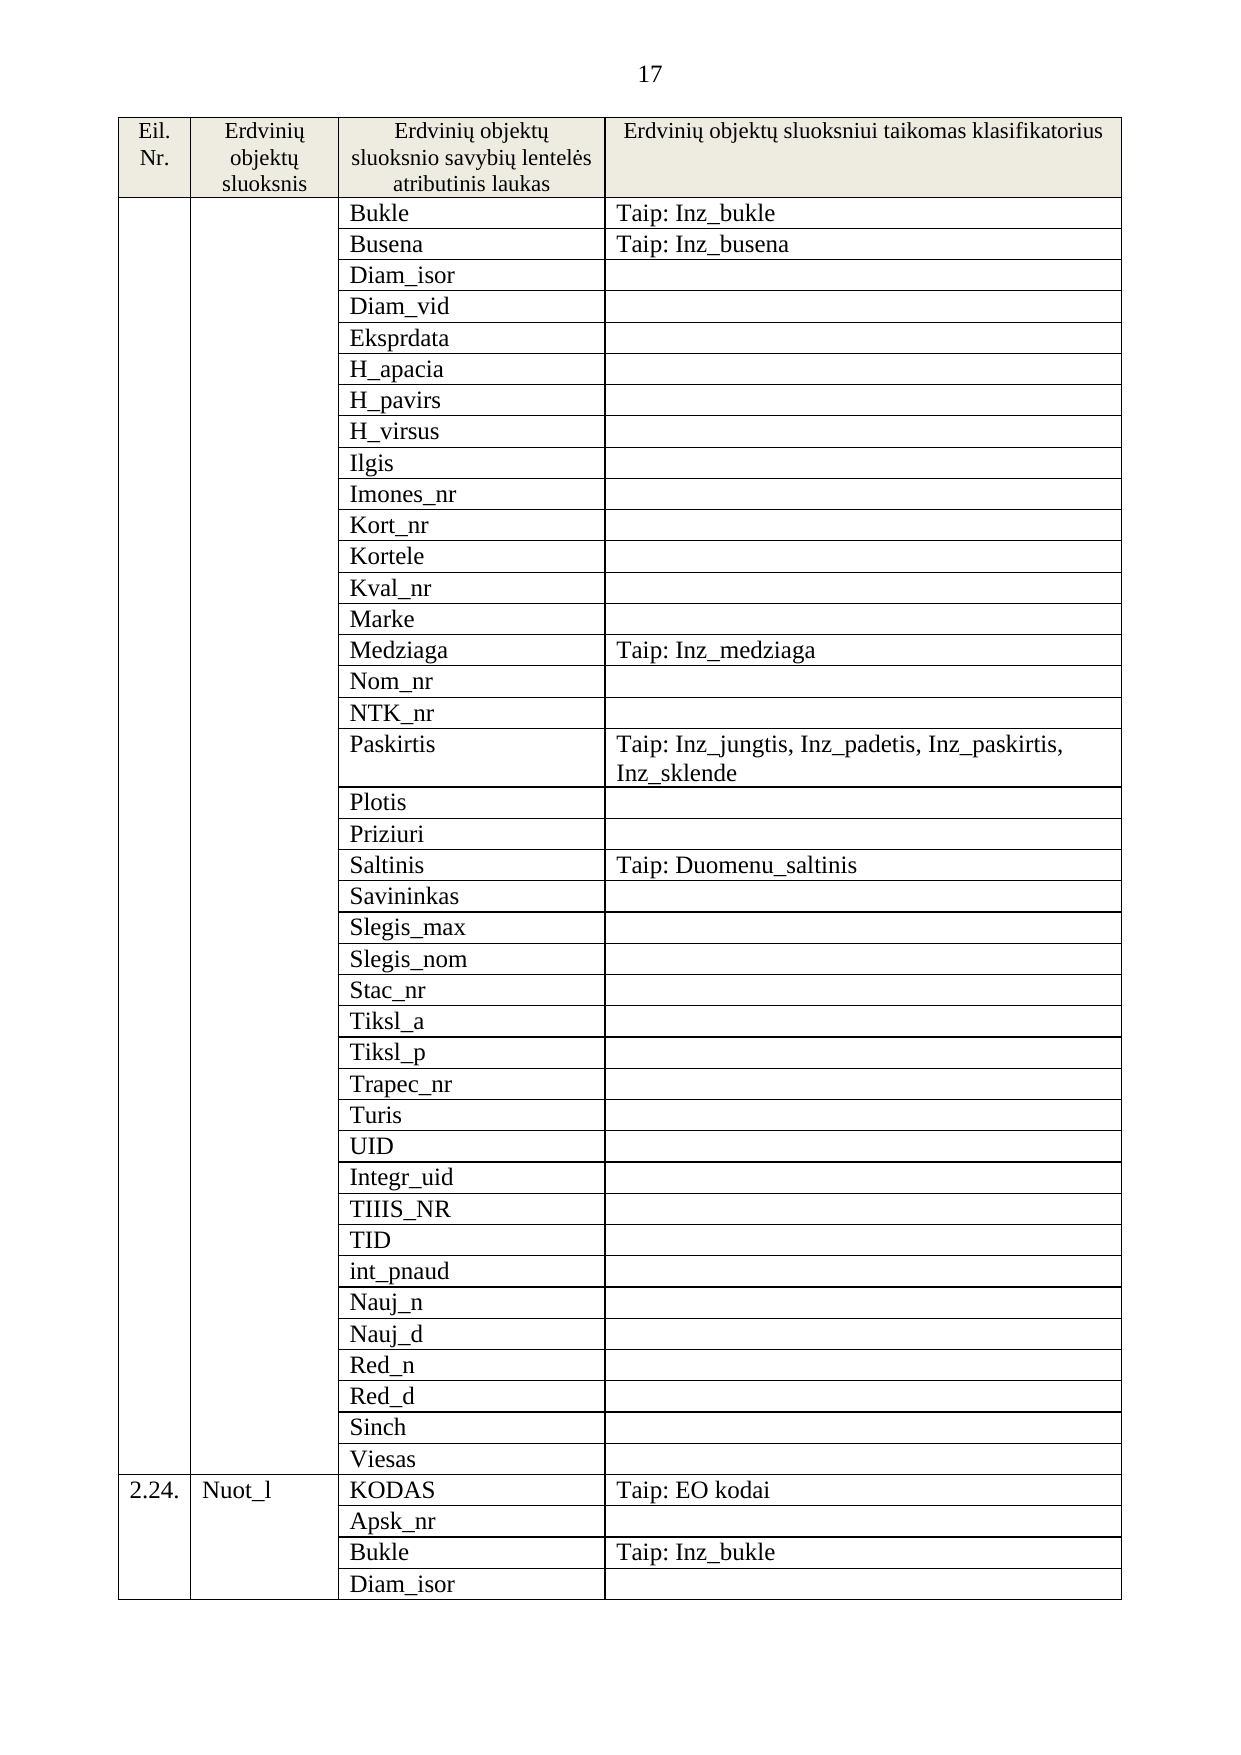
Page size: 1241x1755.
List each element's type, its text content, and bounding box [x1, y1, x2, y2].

table_cell TIIIS_NR [339, 1194, 604, 1224]
table_cell [606, 1413, 1121, 1443]
table_cell Taip: Inz_jungtis, Inz_padetis, Inz_paskirtis, Inz_sklende [606, 729, 1121, 786]
table_cell [606, 1038, 1121, 1068]
table_cell [606, 1381, 1121, 1411]
table_cell Priziuri [339, 819, 604, 849]
table_cell Paskirtis [339, 729, 604, 786]
table_cell Diam_vid [339, 291, 604, 322]
table_cell [606, 1444, 1121, 1474]
table_cell [606, 944, 1121, 974]
table_cell Taip: Inz_busena [606, 229, 1121, 259]
table_cell [606, 510, 1121, 540]
table_header Eil. Nr. [119, 118, 190, 197]
table_cell Savininkas [339, 881, 604, 911]
table_cell Kort_nr [339, 510, 604, 540]
table_cell Taip: Duomenu_saltinis [606, 850, 1121, 880]
table_cell Trapec_nr [339, 1069, 604, 1099]
table_cell Slegis_max [339, 913, 604, 943]
table_cell Imones_nr [339, 479, 604, 509]
table_cell Busena [339, 229, 604, 259]
table_cell H_apacia [339, 354, 604, 384]
table_cell Saltinis [339, 850, 604, 880]
table_cell [606, 604, 1121, 634]
table_cell [606, 385, 1121, 415]
table_header Erdvinių objektų sluoksnis [191, 118, 338, 197]
table_cell Plotis [339, 788, 604, 818]
table_cell [606, 448, 1121, 478]
table_cell Red_d [339, 1381, 604, 1411]
table_cell [606, 354, 1121, 384]
table_cell [606, 1100, 1121, 1130]
table_cell Tiksl_a [339, 1006, 604, 1036]
table_cell [606, 1131, 1121, 1161]
table_cell [606, 1288, 1121, 1318]
table_cell H_virsus [339, 416, 604, 447]
table_cell Tiksl_p [339, 1038, 604, 1068]
table_cell [606, 788, 1121, 818]
table_cell [606, 479, 1121, 509]
table_cell Ilgis [339, 448, 604, 478]
table_cell Sinch [339, 1413, 604, 1443]
table_cell [606, 1350, 1121, 1380]
table_cell [606, 1069, 1121, 1099]
table_cell H_pavirs [339, 385, 604, 415]
table_cell Taip: Inz_bukle [606, 1538, 1121, 1568]
table_cell [606, 881, 1121, 911]
table_cell Slegis_nom [339, 944, 604, 974]
table_cell [606, 260, 1121, 290]
table_cell Taip: Inz_bukle [606, 198, 1121, 228]
table_cell Apsk_nr [339, 1506, 604, 1536]
table_cell [119, 198, 190, 1474]
table_cell int_pnaud [339, 1256, 604, 1286]
table_cell [606, 1319, 1121, 1349]
table_cell Eksprdata [339, 323, 604, 353]
table_cell Diam_isor [339, 1569, 604, 1599]
table_cell Red_n [339, 1350, 604, 1380]
table_cell [606, 666, 1121, 697]
table_cell Nuot_l [191, 1475, 338, 1599]
table_cell Nauj_d [339, 1319, 604, 1349]
table_cell Diam_isor [339, 260, 604, 290]
table_cell [606, 1194, 1121, 1224]
table_cell NTK_nr [339, 698, 604, 728]
table_cell TID [339, 1225, 604, 1255]
table_cell UID [339, 1131, 604, 1161]
table_cell Nom_nr [339, 666, 604, 697]
table_cell KODAS [339, 1475, 604, 1505]
table_header Erdvinių objektų sluoksniui taikomas klasifikatorius [606, 118, 1121, 197]
table_header Erdvinių objektų sluoksnio savybių lentelės atributinis laukas [339, 118, 604, 197]
table_cell Viesas [339, 1444, 604, 1474]
table_cell [606, 1256, 1121, 1286]
table_cell Kortele [339, 541, 604, 572]
table_cell Taip: EO kodai [606, 1475, 1121, 1505]
table_cell Taip: Inz_medziaga [606, 635, 1121, 665]
table_cell [606, 541, 1121, 572]
table_cell [606, 1569, 1121, 1599]
table_cell [606, 573, 1121, 603]
table_cell Bukle [339, 198, 604, 228]
table_cell [606, 416, 1121, 447]
table_cell [606, 698, 1121, 728]
table_cell Marke [339, 604, 604, 634]
table_cell Turis [339, 1100, 604, 1130]
table_cell [606, 1225, 1121, 1255]
table_cell [606, 1163, 1121, 1193]
table_cell [606, 323, 1121, 353]
table_cell [191, 198, 338, 1474]
table_cell Kval_nr [339, 573, 604, 603]
table_cell [606, 975, 1121, 1005]
table_cell Nauj_n [339, 1288, 604, 1318]
table_cell Stac_nr [339, 975, 604, 1005]
table_cell Integr_uid [339, 1163, 604, 1193]
table_cell 2.24. [119, 1475, 190, 1599]
table_cell [606, 913, 1121, 943]
table_cell Medziaga [339, 635, 604, 665]
table_cell [606, 819, 1121, 849]
table_cell [606, 291, 1121, 322]
table_cell [606, 1506, 1121, 1536]
table_cell Bukle [339, 1538, 604, 1568]
table_cell [606, 1006, 1121, 1036]
